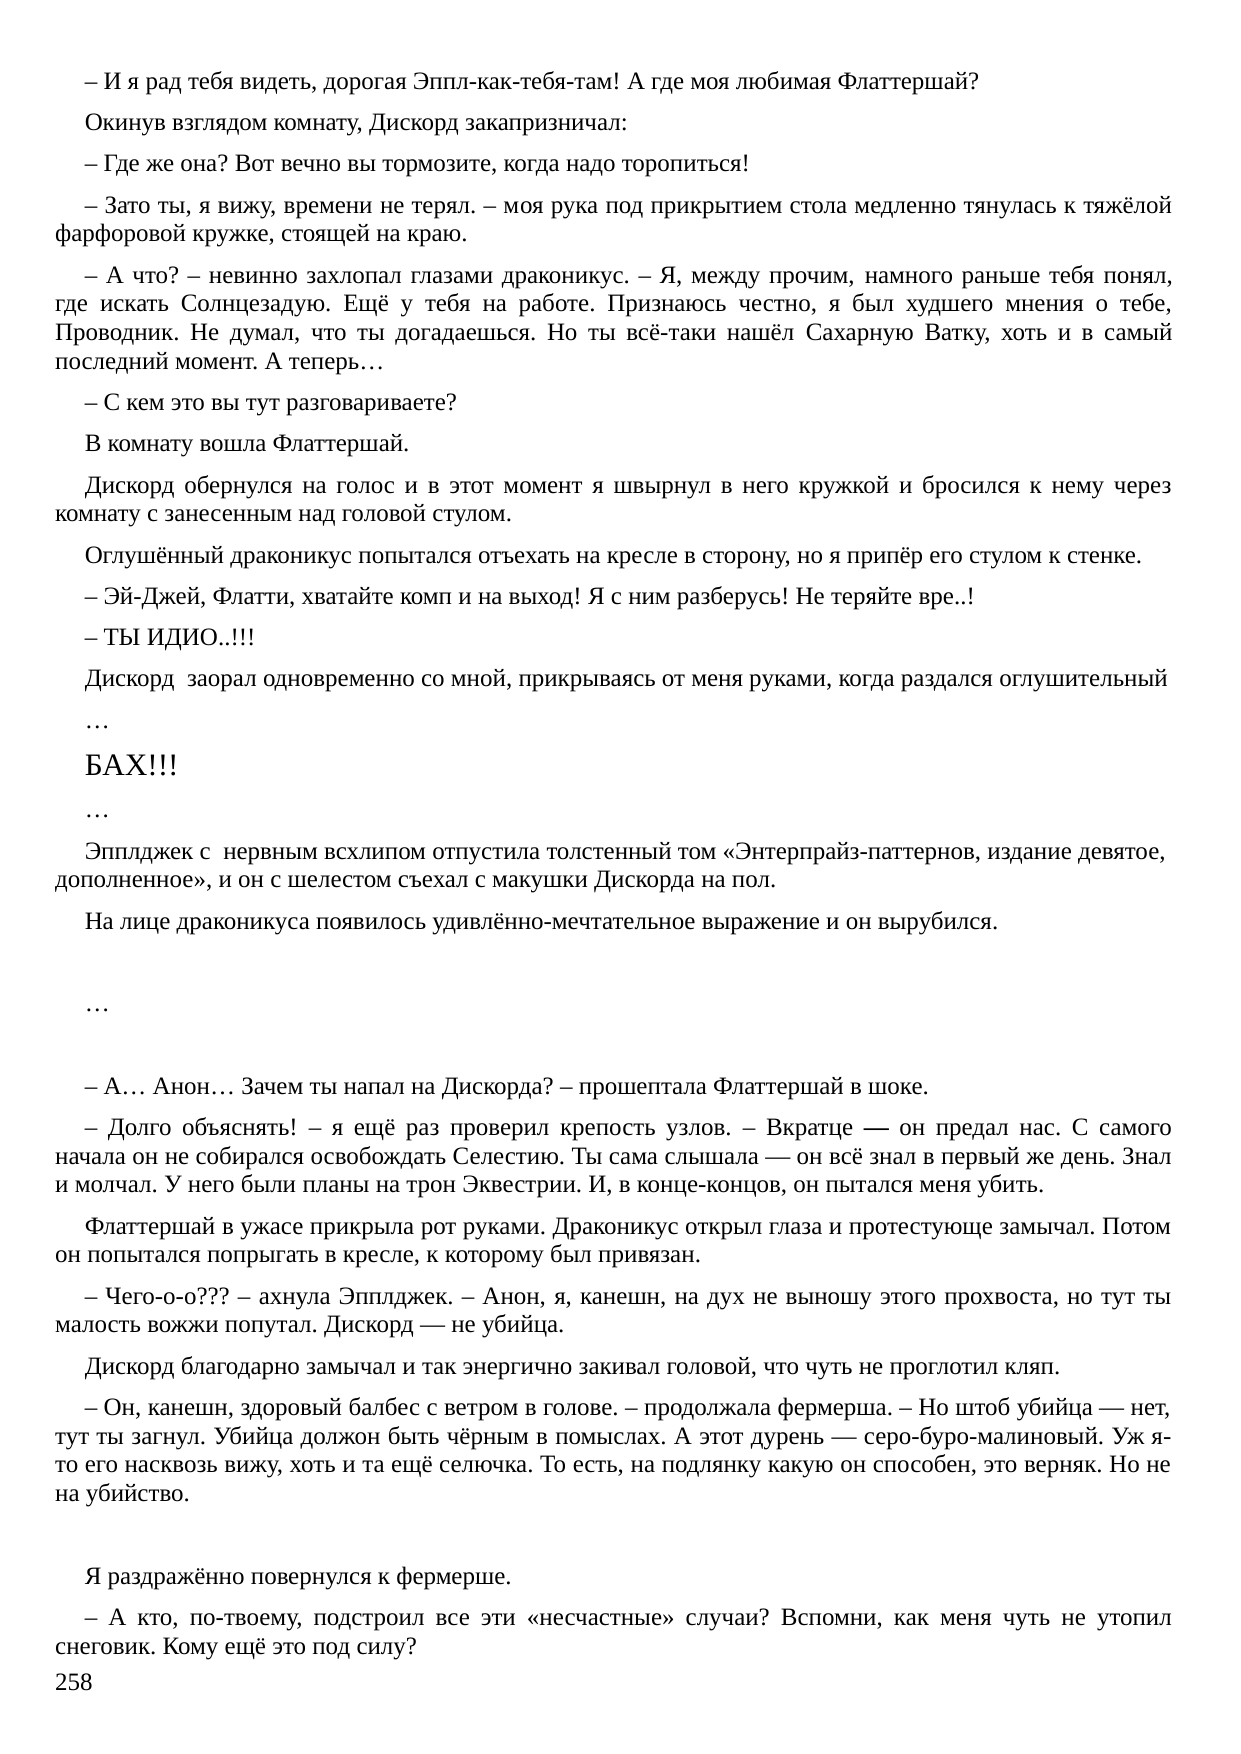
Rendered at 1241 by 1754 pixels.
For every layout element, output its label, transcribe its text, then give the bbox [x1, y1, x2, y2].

text Дискорд заорал одновременно со мной, прикрываясь от меня руками, когда раздался оглушительный [55, 663, 1173, 692]
text – С кем это вы тут разговариваете? [55, 387, 1173, 416]
text … [55, 988, 1173, 1017]
text – Чего-о-о??? – ахнула Эпплджек. – Анон, я, канешн, на дух не выношу этого прохвоста, но тут ты малость вожжи попутал. Дискорд — не убийца. [55, 1281, 1173, 1338]
text В комнату вошла Флаттершай. [55, 428, 1173, 457]
text – А что? – невинно захлопал глазами драконикус. – Я, между прочим, намного раньше тебя понял, где искать Солнцезадую. Ещё у тебя на работе. Признаюсь честно, я был худшего мнения о тебе, Проводник. Не думал, что ты догадаешься. Но ты всё-таки нашёл Сахарную Ватку, хоть и в самый последний момент. А теперь… [55, 260, 1173, 375]
text Дискорд благодарно замычал и так энергично закивал головой, что чуть не проглотил кляп. [55, 1351, 1173, 1379]
text – И я рад тебя видеть, дорогая Эппл-как-тебя-там! А где моя любимая Флаттершай? [55, 66, 1173, 95]
text … [55, 705, 1173, 733]
text – Зато ты, я вижу, времени не терял. – моя рука под прикрытием стола медленно тянулась к тяжёлой фарфоровой кружке, стоящей на краю. [55, 190, 1173, 247]
text Дискорд обернулся на голос и в этот момент я швырнул в него кружкой и бросился к нему через комнату с занесенным над головой стулом. [55, 470, 1173, 527]
text – А… Анон… Зачем ты напал на Дискорда? – прошептала Флаттершай в шоке. [55, 1071, 1173, 1099]
text … [55, 794, 1173, 823]
text – А кто, по-твоему, подстроил все эти «несчастные» случаи? Вспомни, как меня чуть не утопил снеговик. Кому ещё это под силу? [55, 1602, 1173, 1659]
text Я раздражённо повернулся к фермерше. [55, 1561, 1173, 1589]
text – Долго объяснять! – я ещё раз проверил крепость узлов. – Вкратце — он предал нас. С самого начала он не собирался освобождать Селестию. Ты сама слышала — он всё знал в первый же день. Знал и молчал. У него были планы на трон Эквестрии. И, в конце-концов, он пытался меня убить. [55, 1112, 1173, 1198]
text На лице драконикуса появилось удивлённо-мечтательное выражение и он вырубился. [55, 906, 1173, 934]
text Окинув взглядом комнату, Дискорд закапризничал: [55, 107, 1173, 136]
text Эпплджек с нервным всхлипом отпустила толстенный том «Энтерпрайз-паттернов, издание девятое, дополненное», и он с шелестом съехал с макушки Дискорда на пол. [55, 836, 1173, 893]
text Флаттершай в ужасе прикрыла рот руками. Драконикус открыл глаза и протестующе замычал. Потом он попытался попрыгать в кресле, к которому был привязан. [55, 1211, 1173, 1268]
text – Где же она? Вот вечно вы тормозите, когда надо торопиться! [55, 148, 1173, 177]
text БАХ!!! [55, 746, 1173, 782]
text Оглушённый драконикус попытался отъехать на кресле в сторону, но я припёр его стулом к стенке. [55, 540, 1173, 568]
text – Эй-Джей, Флатти, хватайте комп и на выход! Я с ним разберусь! Не теряйте вре..! [55, 581, 1173, 610]
text – ТЫ ИДИО..!!! [55, 622, 1173, 651]
text – Он, канешн, здоровый балбес с ветром в голове. – продолжала фермерша. – Но штоб убийца — нет, тут ты загнул. Убийца должон быть чёрным в помыслах. А этот дурень — серо-буро-малиновый. Уж я-то его насквозь вижу, хоть и та ещё селючка. То есть, на подлянку какую он способен, это верняк. Но не на убийство. [55, 1392, 1173, 1507]
